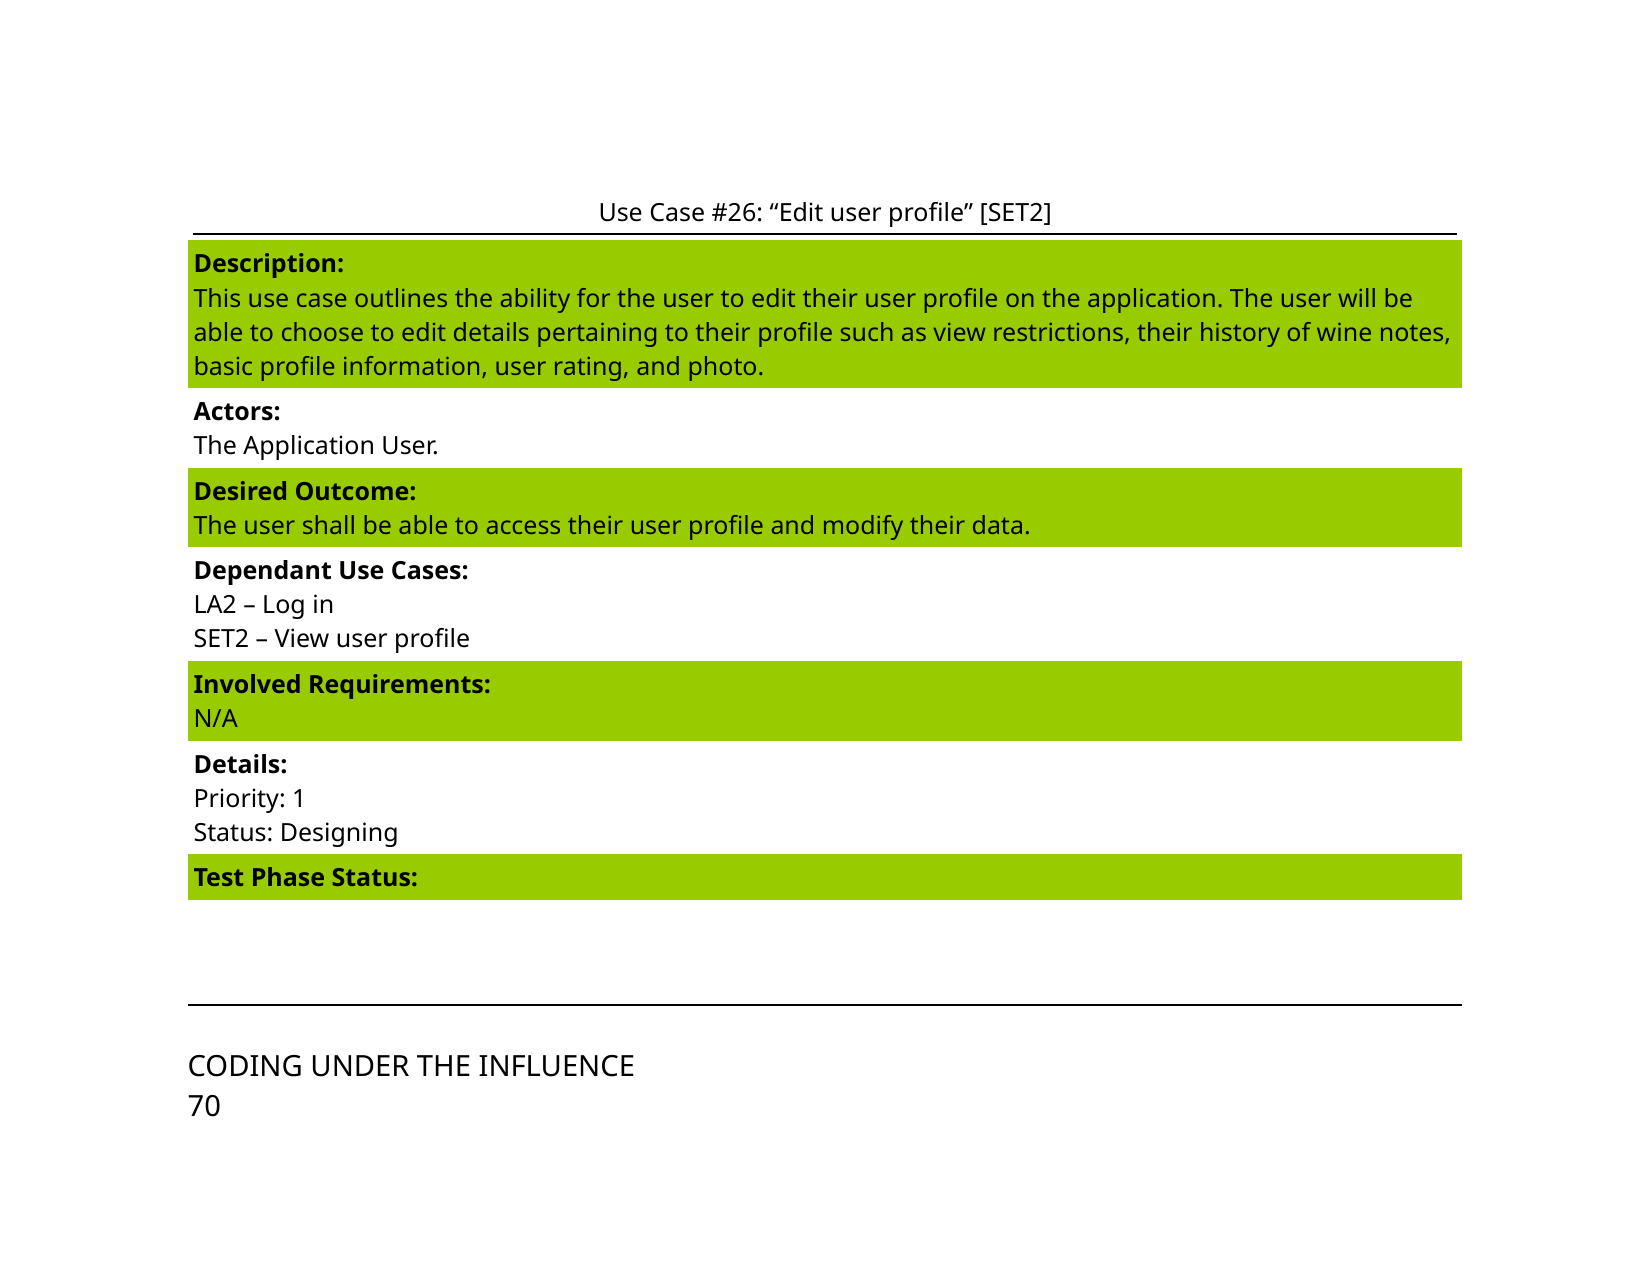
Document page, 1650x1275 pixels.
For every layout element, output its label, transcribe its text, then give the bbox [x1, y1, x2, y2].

table_header Use Case #26: “Edit user profile” [SET2] [188, 184, 1462, 240]
table_cell Involved Requirements: N/A [188, 661, 1462, 741]
table_cell Test Phase Status: [188, 854, 1462, 900]
table_cell Desired Outcome: The user shall be able to access their user profile and modify their data. [188, 468, 1462, 547]
table_cell Description: This use case outlines the ability for the user to edit their user profile on the application. The user will be able to choose to edit details pertaining to their profile such as view restrictions, their history of wine notes, basic profile information, user rating, and photo. [188, 240, 1462, 388]
table_cell Actors: The Application User. [188, 388, 1462, 468]
table_cell Dependant Use Cases: LA2 – Log in SET2 – View user profile [188, 547, 1462, 661]
table_cell Details: Priority: 1 Status: Designing [188, 741, 1462, 854]
